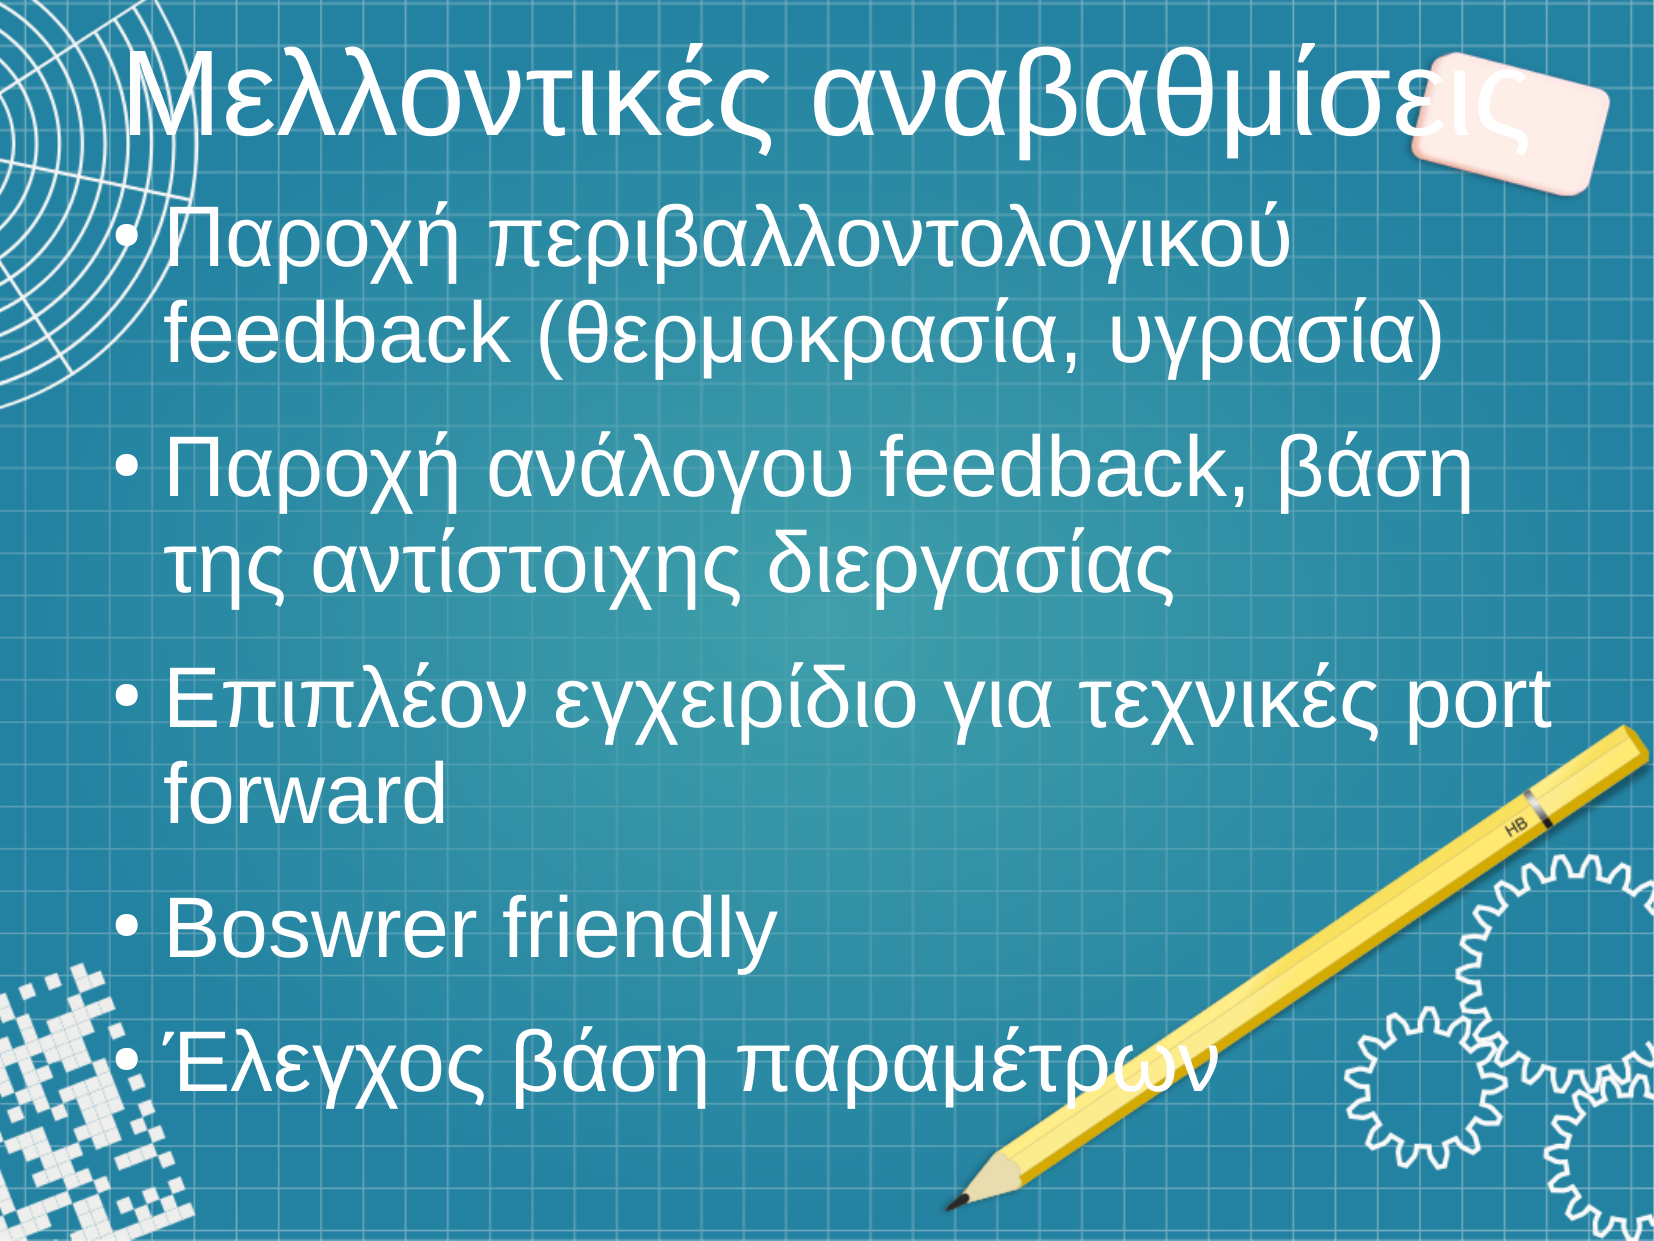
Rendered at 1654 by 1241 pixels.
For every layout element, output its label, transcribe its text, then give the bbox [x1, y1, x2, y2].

picture [0, 0, 1654, 1241]
list Παροχή περιβαλλοντολογικού feedback (θερμοκρασία, υγρασία) Παροχή ανάλογου feedback, βάση της αντίστοιχης διεργασίας Επιπλέον εγχειρίδιο για τεχνικές port forward Boswrer friendly Έλεγχος βάση παραμέτρων [94, 188, 1583, 1111]
title Μελλοντικές αναβαθμίσεις [82, 11, 1571, 174]
